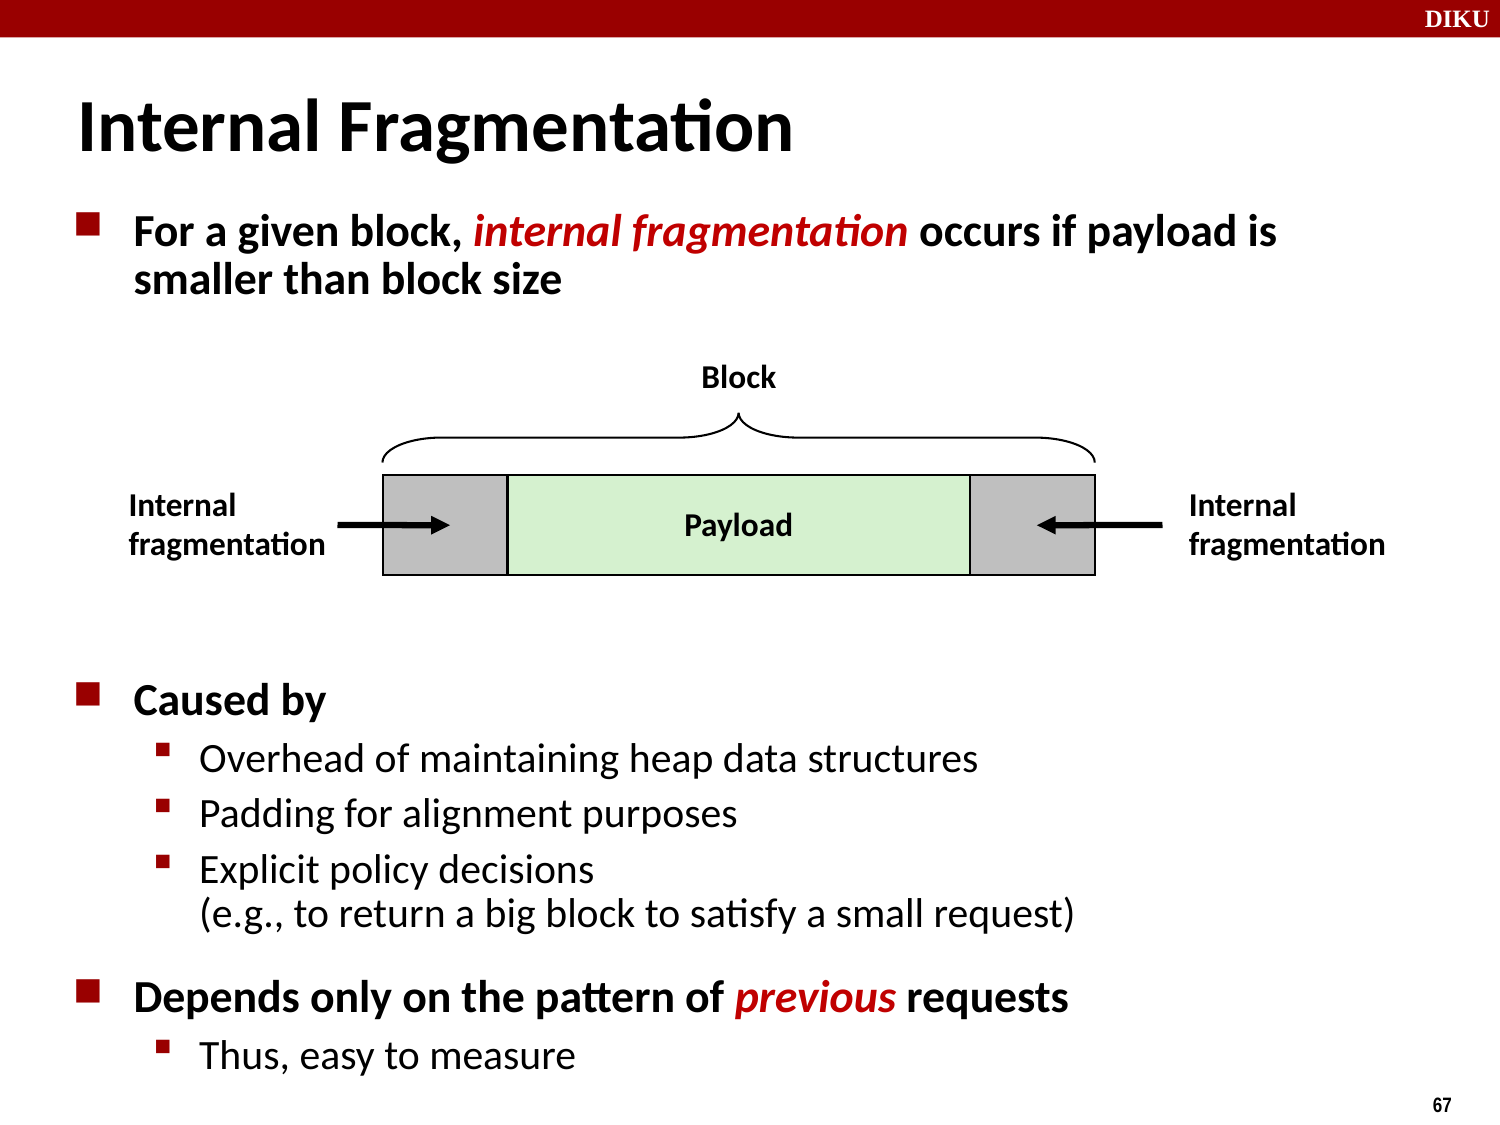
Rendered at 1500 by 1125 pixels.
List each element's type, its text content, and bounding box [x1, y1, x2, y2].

text_box Internal Fragmentation [62, 74, 1167, 169]
text_box For a given block, internal fragmentation occurs if payload is smaller than block size Caused by Overhead of maintaining heap data structures Padding for alignment purposes Explicit policy decisions (e.g., to return a big block to satisfy a small request) Depends only on the pattern of previous requests Thus, easy to measure [62, 200, 1426, 1088]
text_box [382, 474, 508, 575]
text_box Block [686, 349, 792, 406]
text_box [970, 474, 1096, 575]
text_box Internal fragmentation [113, 477, 341, 572]
text_box Payload [508, 474, 970, 575]
text_box Internal fragmentation [1173, 477, 1402, 572]
